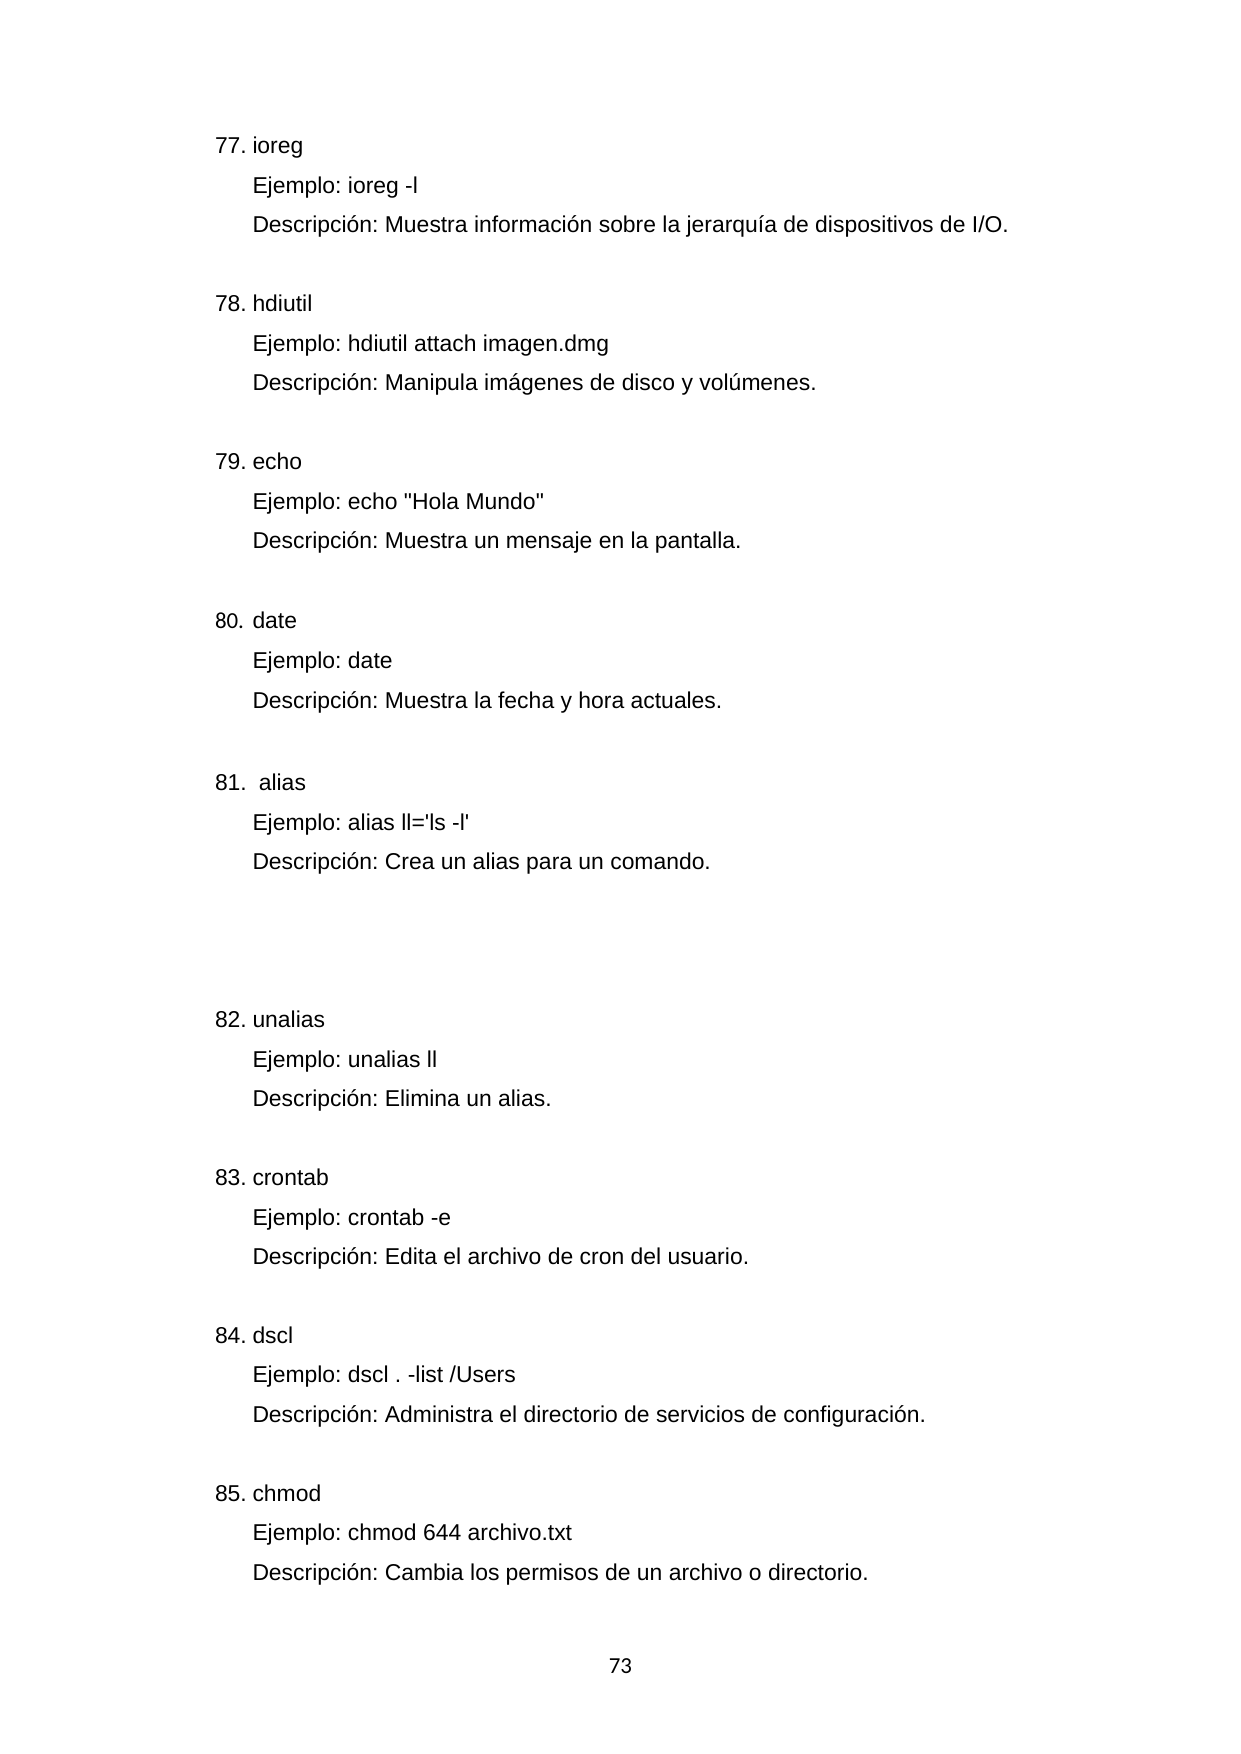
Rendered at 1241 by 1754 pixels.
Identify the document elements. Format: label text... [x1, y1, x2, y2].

list dscl Ejemplo: dscl . -list /Users Descripción: Administra el directorio de servicios de configuración. [215, 1322, 1063, 1467]
list unalias Ejemplo: unalias ll Descripción: Elimina un alias. [215, 1006, 1063, 1151]
list date Ejemplo: date Descripción: Muestra la fecha y hora actuales. [215, 606, 1063, 755]
list crontab Ejemplo: crontab -e Descripción: Edita el archivo de cron del usuario. [215, 1164, 1063, 1309]
list echo Ejemplo: echo "Hola Mundo" Descripción: Muestra un mensaje en la pantalla. [215, 448, 1063, 593]
list chmod Ejemplo: chmod 644 archivo.txt Descripción: Cambia los permisos de un archivo o directorio. [215, 1480, 1063, 1624]
list alias Ejemplo: alias ll='ls -l' Descripción: Crea un alias para un comando. [215, 769, 1063, 993]
list ioreg Ejemplo: ioreg -l Descripción: Muestra información sobre la jerarquía de dispositivos de I/O. [215, 132, 1063, 277]
list hdiutil Ejemplo: hdiutil attach imagen.dmg Descripción: Manipula imágenes de disco y volúmenes. [215, 290, 1063, 435]
